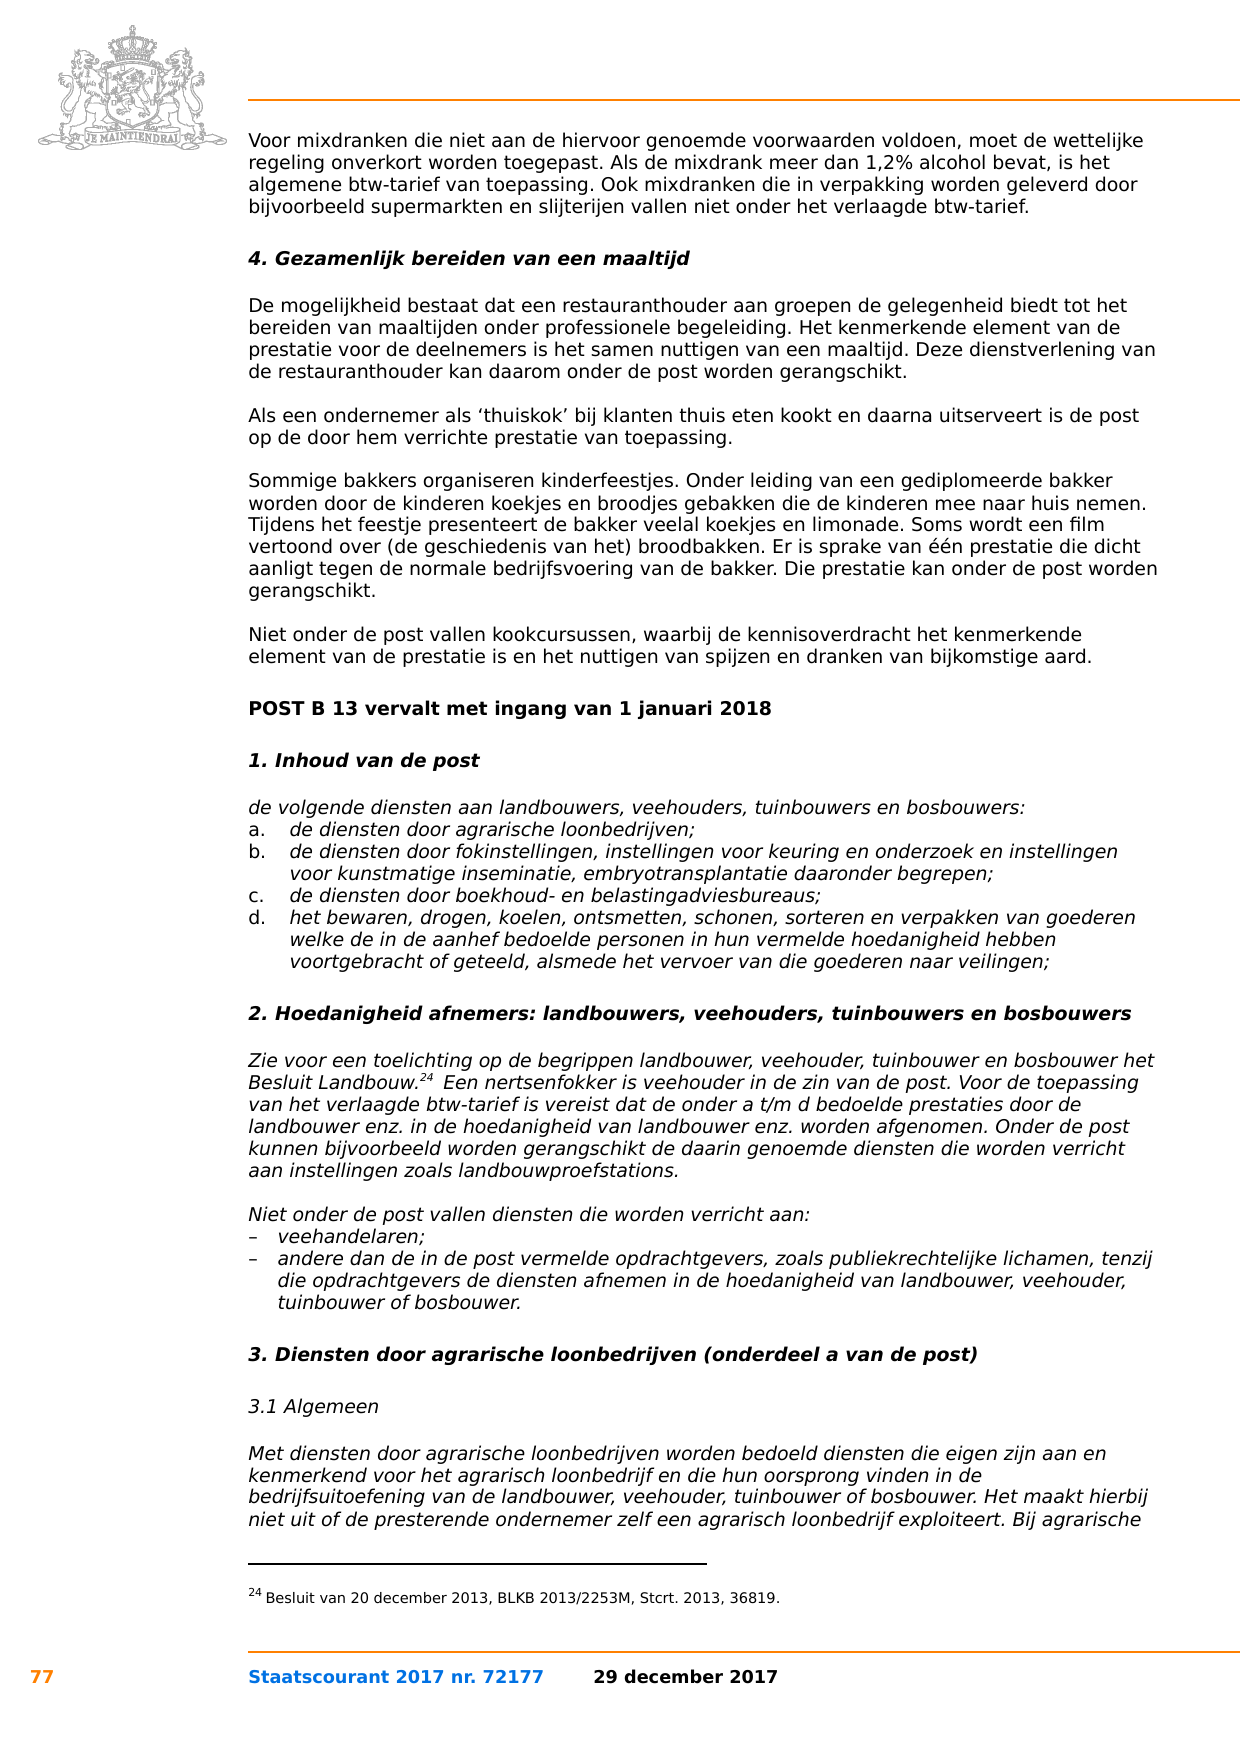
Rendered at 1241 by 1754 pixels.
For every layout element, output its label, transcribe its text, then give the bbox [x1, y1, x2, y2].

subtitle 3.1 Algemeen [248, 1396, 1163, 1417]
text d. het bewaren, drogen, koelen, ontsmetten, schonen, sorteren en verpakken van goederen welke de in de aanhef bedoelde personen in hun vermelde hoedanigheid hebben voortgebracht of geteeld, alsmede het vervoer van die goederen naar veilingen; [248, 907, 1163, 973]
text – andere dan de in de post vermelde opdrachtgevers, zoals publiekrechtelijke lichamen, tenzij die opdrachtgevers de diensten afnemen in de hoedanigheid van landbouwer, veehouder, tuinbouwer of bosbouwer. [248, 1248, 1163, 1313]
subtitle 2. Hoedanigheid afnemers: landbouwers, veehouders, tuinbouwers en bosbouwers [248, 1003, 1163, 1025]
text c. de diensten door boekhoud- en belastingadviesbureaus; [248, 885, 1163, 907]
picture [38, 25, 227, 150]
text de volgende diensten aan landbouwers, veehouders, tuinbouwers en bosbouwers: [248, 797, 1163, 819]
subtitle POST B 13 vervalt met ingang van 1 januari 2018 [248, 698, 1163, 720]
text Niet onder de post vallen diensten die worden verricht aan: [248, 1204, 1163, 1226]
text Voor mixdranken die niet aan de hiervoor genoemde voorwaarden voldoen, moet de wettelijke regeling onverkort worden toegepast. Als de mixdrank meer dan 1,2% alcohol bevat, is het algemene btw-tarief van toepassing. Ook mixdranken die in verpakking worden geleverd door bijvoorbeeld supermarkten en slijterijen vallen niet onder het verlaagde btw-tarief. [248, 130, 1163, 218]
text – veehandelaren; [248, 1226, 1163, 1248]
text a. de diensten door agrarische loonbedrijven; [248, 819, 1163, 841]
text Sommige bakkers organiseren kinderfeestjes. Onder leiding van een gediplomeerde bakker worden door de kinderen koekjes en broodjes gebakken die de kinderen mee naar huis nemen. Tijdens het feestje presenteert de bakker veelal koekjes en limonade. Soms wordt een film vertoond over (de geschiedenis van het) broodbakken. Er is sprake van één prestatie die dicht aanligt tegen de normale bedrijfsvoering van de bakker. Die prestatie kan onder de post worden gerangschikt. [248, 470, 1163, 602]
text Zie voor een toelichting op de begrippen landbouwer, veehouder, tuinbouwer en bosbouwer het Besluit Landbouw. Een nertsenfokker is veehouder in de zin van de post. Voor de toepassing van het verlaagde btw-tarief is vereist dat de onder a t/m d bedoelde prestaties door de landbouwer enz. in de hoedanigheid van landbouwer enz. worden afgenomen. Onder de post kunnen bijvoorbeeld worden gerangschikt de daarin genoemde diensten die worden verricht aan instellingen zoals landbouwproefstations. [248, 1050, 1163, 1182]
text De mogelijkheid bestaat dat een restauranthouder aan groepen de gelegenheid biedt tot het bereiden van maaltijden onder professionele begeleiding. Het kenmerkende element van de prestatie voor de deelnemers is het samen nuttigen van een maaltijd. Deze dienstverlening van de restauranthouder kan daarom onder de post worden gerangschikt. [248, 295, 1163, 383]
subtitle 4. Gezamenlijk bereiden van een maaltijd [248, 248, 1163, 270]
subtitle 1. Inhoud van de post [248, 750, 1163, 772]
text Met diensten door agrarische loonbedrijven worden bedoeld diensten die eigen zijn aan en kenmerkend voor het agrarisch loonbedrijf en die hun oorsprong vinden in de bedrijfsuitoefening van de landbouwer, veehouder, tuinbouwer of bosbouwer. Het maakt hierbij niet uit of de presterende ondernemer zelf een agrarisch loonbedrijf exploiteert. Bij agrarische [248, 1442, 1163, 1530]
subtitle 3. Diensten door agrarische loonbedrijven (onderdeel a van de post) [248, 1343, 1163, 1366]
text b. de diensten door fokinstellingen, instellingen voor keuring en onderzoek en instellingen voor kunstmatige inseminatie, embryotransplantatie daaronder begrepen; [248, 841, 1163, 885]
text Niet onder de post vallen kookcursussen, waarbij de kennisoverdracht het kenmerkende element van de prestatie is en het nuttigen van spijzen en dranken van bijkomstige aard. [248, 624, 1163, 668]
text Als een ondernemer als ‘thuiskok’ bij klanten thuis eten kookt en daarna uitserveert is de post op de door hem verrichte prestatie van toepassing. [248, 404, 1163, 448]
text Besluit van 20 december 2013, BLKB 2013/2253M, Stcrt. 2013, 36819. [248, 1586, 1163, 1608]
